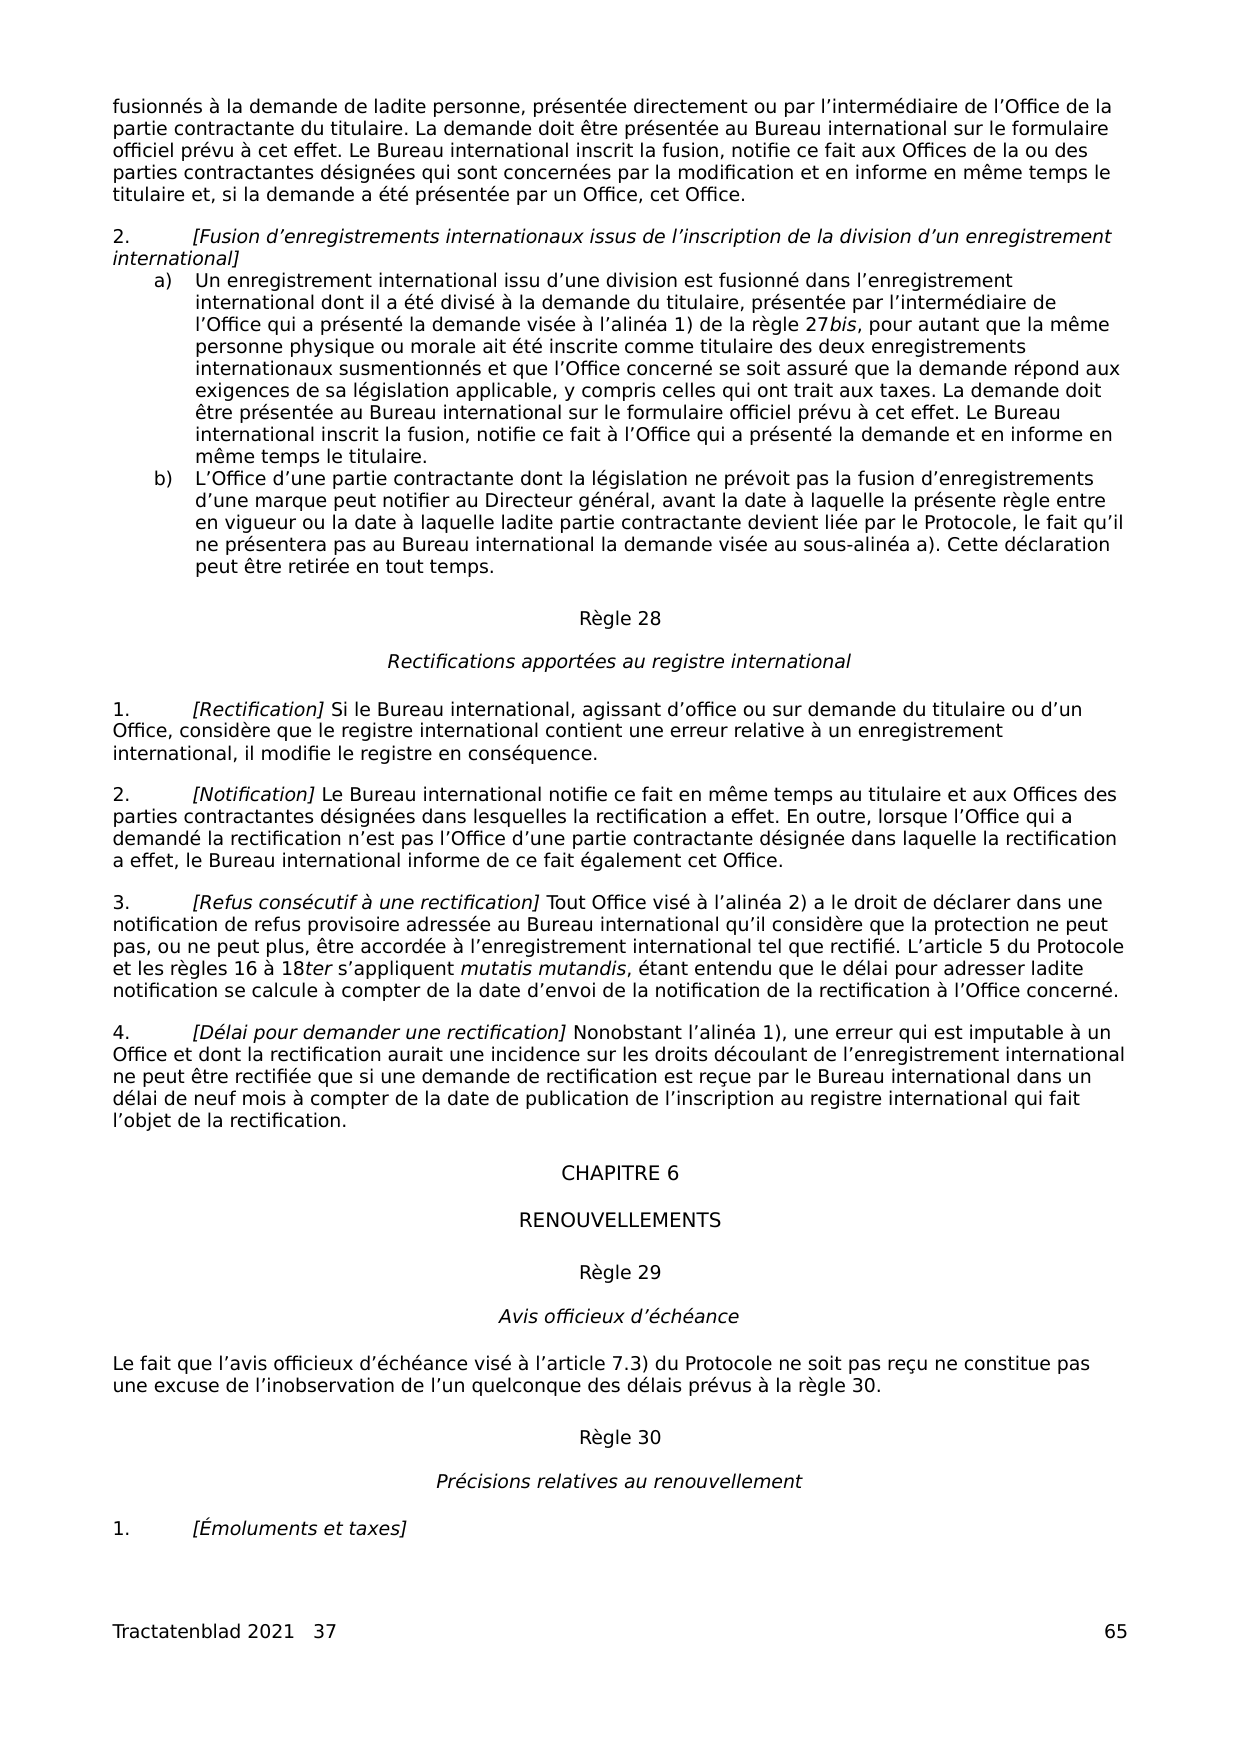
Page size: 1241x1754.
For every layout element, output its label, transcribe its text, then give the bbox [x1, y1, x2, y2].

text 1. [Émoluments et taxes] [112, 1518, 1128, 1540]
subtitle Règle 29 Avis officieux d’échéance [112, 1262, 1128, 1328]
text 1. [Rectification] Si le Bureau international, agissant d’office ou sur demande du titulaire ou d’un Office, considère que le registre international contient une erreur relative à un enregistrement international, il modifie le registre en conséquence. [112, 698, 1128, 764]
text fusionnés à la demande de ladite personne, présentée directement ou par l’intermédiaire de l’Office de la partie contractante du titulaire. La demande doit être présentée au Bureau international sur le formulaire officiel prévu à cet effet. Le Bureau international inscrit la fusion, notifie ce fait aux Offices de la ou des parties contractantes désignées qui sont concernées par la modification et en informe en même temps le titulaire et, si la demande a été présentée par un Office, cet Office. [112, 96, 1128, 206]
text a) Un enregistrement international issu d’une division est fusionné dans l’enregistrement international dont il a été divisé à la demande du titulaire, présentée par l’intermédiaire de l’Office qui a présenté la demande visée à l’alinéa 1) de la règle 27bis, pour autant que la même personne physique ou morale ait été inscrite comme titulaire des deux enregistrements internationaux susmentionnés et que l’Office concerné se soit assuré que la demande répond aux exigences de sa législation applicable, y compris celles qui ont trait aux taxes. La demande doit être présentée au Bureau international sur le formulaire officiel prévu à cet effet. Le Bureau international inscrit la fusion, notifie ce fait à l’Office qui a présenté la demande et en informe en même temps le titulaire. [153, 270, 1128, 468]
text 3. [Refus consécutif à une rectification] Tout Office visé à l’alinéa 2) a le droit de déclarer dans une notification de refus provisoire adressée au Bureau international qu’il considère que la protection ne peut pas, ou ne peut plus, être accordée à l’enregistrement international tel que rectifié. L’article 5 du Protocole et les règles 16 à 18ter s’appliquent mutatis mutandis, étant entendu que le délai pour adresser ladite notification se calcule à compter de la date d’envoi de la notification de la rectification à l’Office concerné. [112, 892, 1128, 1002]
text 2. [Notification] Le Bureau international notifie ce fait en même temps au titulaire et aux Offices des parties contractantes désignées dans lesquelles la rectification a effet. En outre, lorsque l’Office qui a demandé la rectification n’est pas l’Office d’une partie contractante désignée dans laquelle la rectification a effet, le Bureau international informe de ce fait également cet Office. [112, 784, 1128, 872]
text 2. [Fusion d’enregistrements internationaux issus de l’inscription de la division d’un enregistrement international] [112, 226, 1128, 270]
text b) L’Office d’une partie contractante dont la législation ne prévoit pas la fusion d’enregistrements d’une marque peut notifier au Directeur général, avant la date à laquelle la présente règle entre en vigueur ou la date à laquelle ladite partie contractante devient liée par le Protocole, le fait qu’il ne présentera pas au Bureau international la demande visée au sous-alinéa a). Cette déclaration peut être retirée en tout temps. [153, 468, 1128, 577]
text 4. [Délai pour demander une rectification] Nonobstant l’alinéa 1), une erreur qui est imputable à un Office et dont la rectification aurait une incidence sur les droits découlant de l’enregistrement international ne peut être rectifiée que si une demande de rectification est reçue par le Bureau international dans un délai de neuf mois à compter de la date de publication de l’inscription au registre international qui fait l’objet de la rectification. [112, 1022, 1128, 1132]
subtitle Règle 28 Rectifications apportées au registre international [112, 607, 1128, 673]
text Le fait que l’avis officieux d’échéance visé à l’article 7.3) du Protocole ne soit pas reçu ne constitue pas une excuse de l’inobservation de l’un quelconque des délais prévus à la règle 30. [112, 1353, 1128, 1397]
subtitle CHAPITRE 6 RENOUVELLEMENTS [112, 1162, 1128, 1232]
subtitle Règle 30 Précisions relatives au renouvellement [112, 1427, 1128, 1493]
